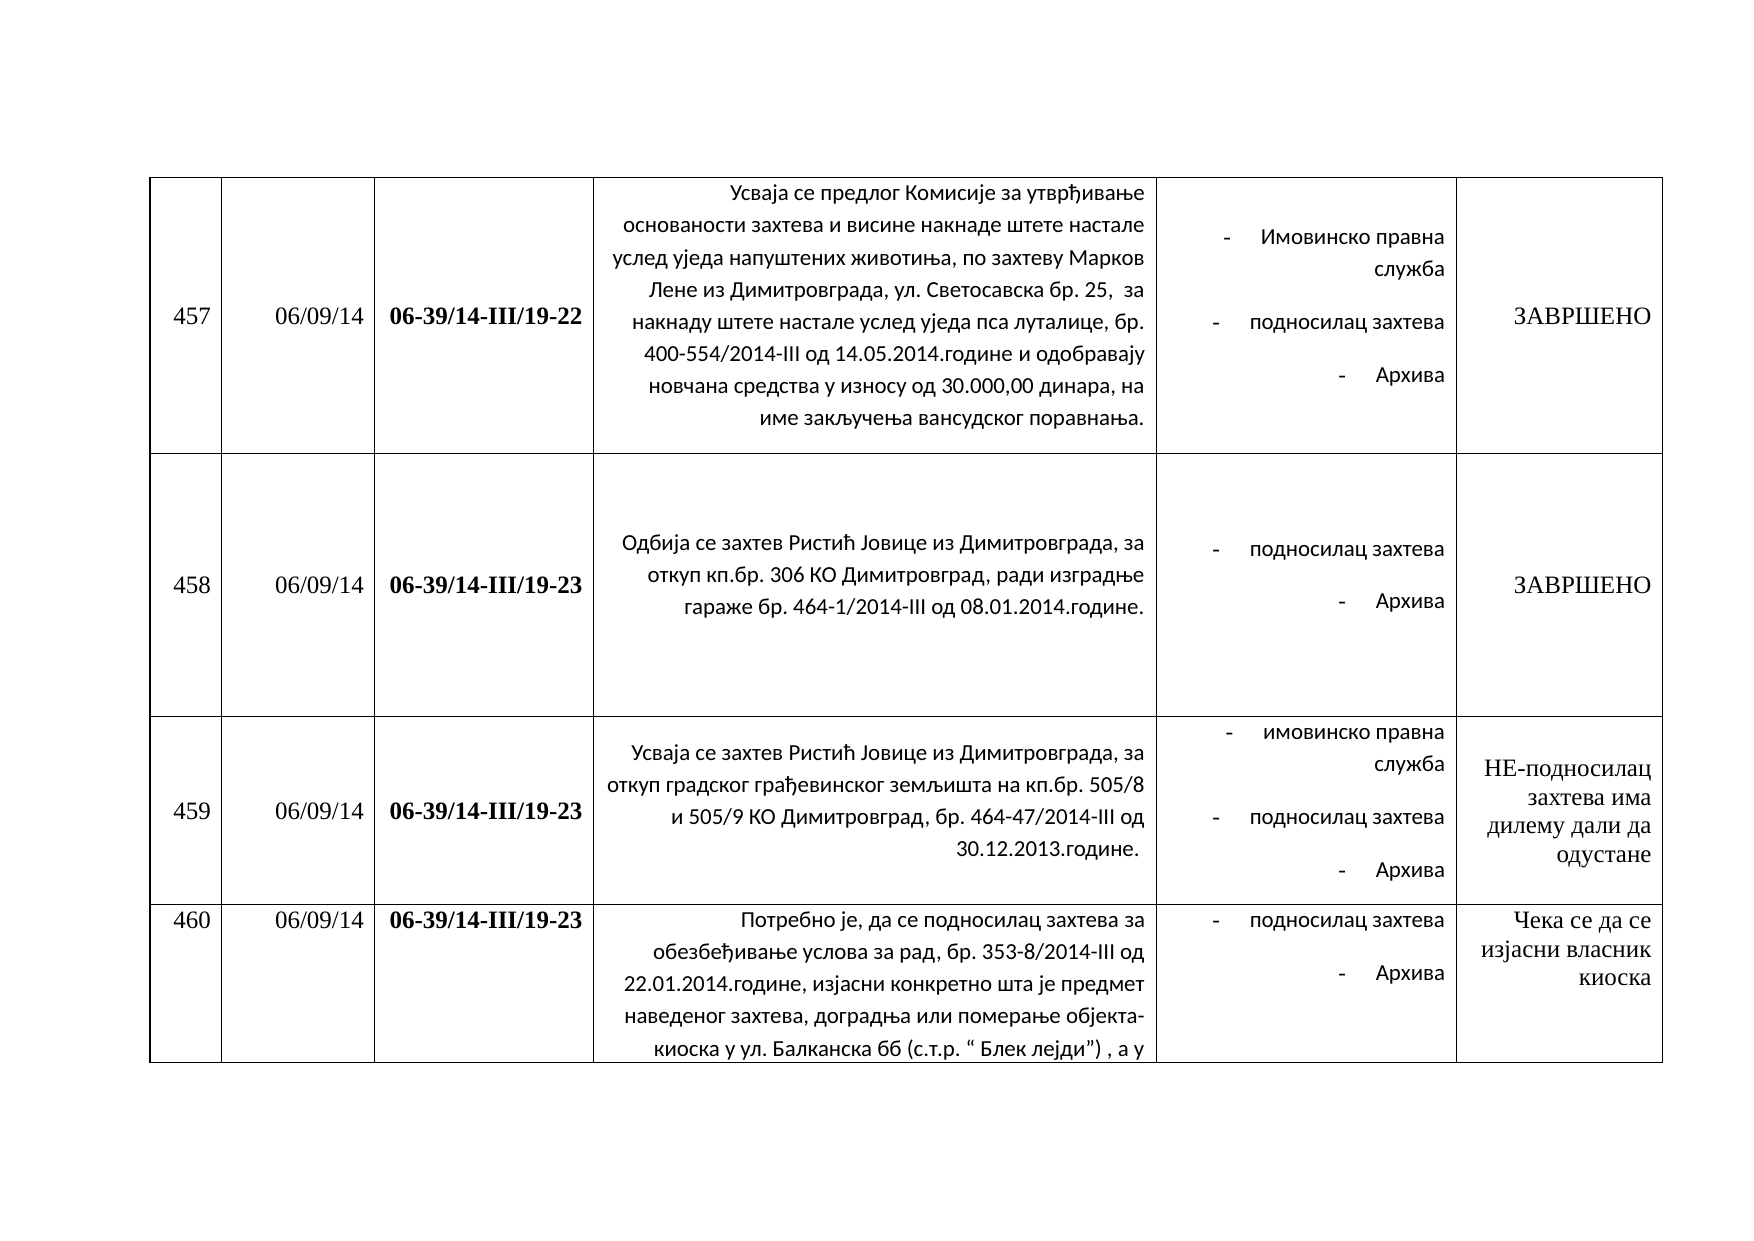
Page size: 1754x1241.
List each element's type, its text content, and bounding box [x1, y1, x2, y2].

table_cell подносилац захтева Архива [1157, 454, 1456, 716]
table_cell 06-39/14-III/19-22 [375, 178, 593, 452]
table_cell НЕ-подносилац захтева има дилему дали да одустане [1457, 717, 1662, 904]
table_cell 09.06.14 [222, 178, 374, 452]
table_cell 06-39/14-III/19-23 [375, 905, 593, 1062]
table_cell Потребно је, да се подносилац захтева за обезбеђивање услова за рад, бр. 353-8/2014-III од 22.01.2014.године, изјасни конкретно шта је предмет наведеног захтева, доградња или померање објекта-киоска у ул. Балканска бб (с.т.р. “ Блек лејди”) , а у [594, 905, 1156, 1062]
table_cell Одбија се захтев Ристић Јовице из Димитровграда, за откуп кп.бр. 306 КО Димитровград, ради изградње гараже бр. 464-1/2014-III од 08.01.2014.године. [594, 454, 1156, 716]
table_cell Усваја се предлог Комисије за утврђивање основаности захтева и висине накнаде штете настале услед уједа напуштених животиња, по захтеву Марков Лене из Димитровграда, ул. Светосавска бр. 25, за накнаду штете настале услед уједа пса луталице, бр. 400-554/2014-III од 14.05.2014.године и одобравају новчана средства у износу од 30.000,00 динара, на име закључења вансудског поравнања. [594, 178, 1156, 452]
table_cell подносилац захтева Архива [1157, 905, 1456, 1062]
table_cell 09.06.14 [222, 454, 374, 716]
table_cell 06-39/14-III/19-23 [375, 717, 593, 904]
table_cell ЗАВРШЕНО [1457, 178, 1662, 452]
table_cell 09.06.14 [222, 717, 374, 904]
table_cell 458 [151, 454, 221, 716]
table_cell Имовинско правна служба подносилац захтева Архива [1157, 178, 1456, 452]
table_cell 459 [151, 717, 221, 904]
table_cell Усваја се захтев Ристић Јовице из Димитровграда, за откуп градског грађевинског земљишта на кп.бр. 505/8 и 505/9 КО Димитровград, бр. 464-47/2014-III од 30.12.2013.године. [594, 717, 1156, 904]
table_cell ЗАВРШЕНО [1457, 454, 1662, 716]
table_cell 06-39/14-III/19-23 [375, 454, 593, 716]
table_cell 457 [151, 178, 221, 452]
table_cell 460 [151, 905, 221, 1062]
table_cell имовинско правна служба подносилац захтева Архива [1157, 717, 1456, 904]
table_cell 09.06.14 [222, 905, 374, 1062]
table_cell Чека се да се изјасни власник киоска [1457, 905, 1662, 1062]
